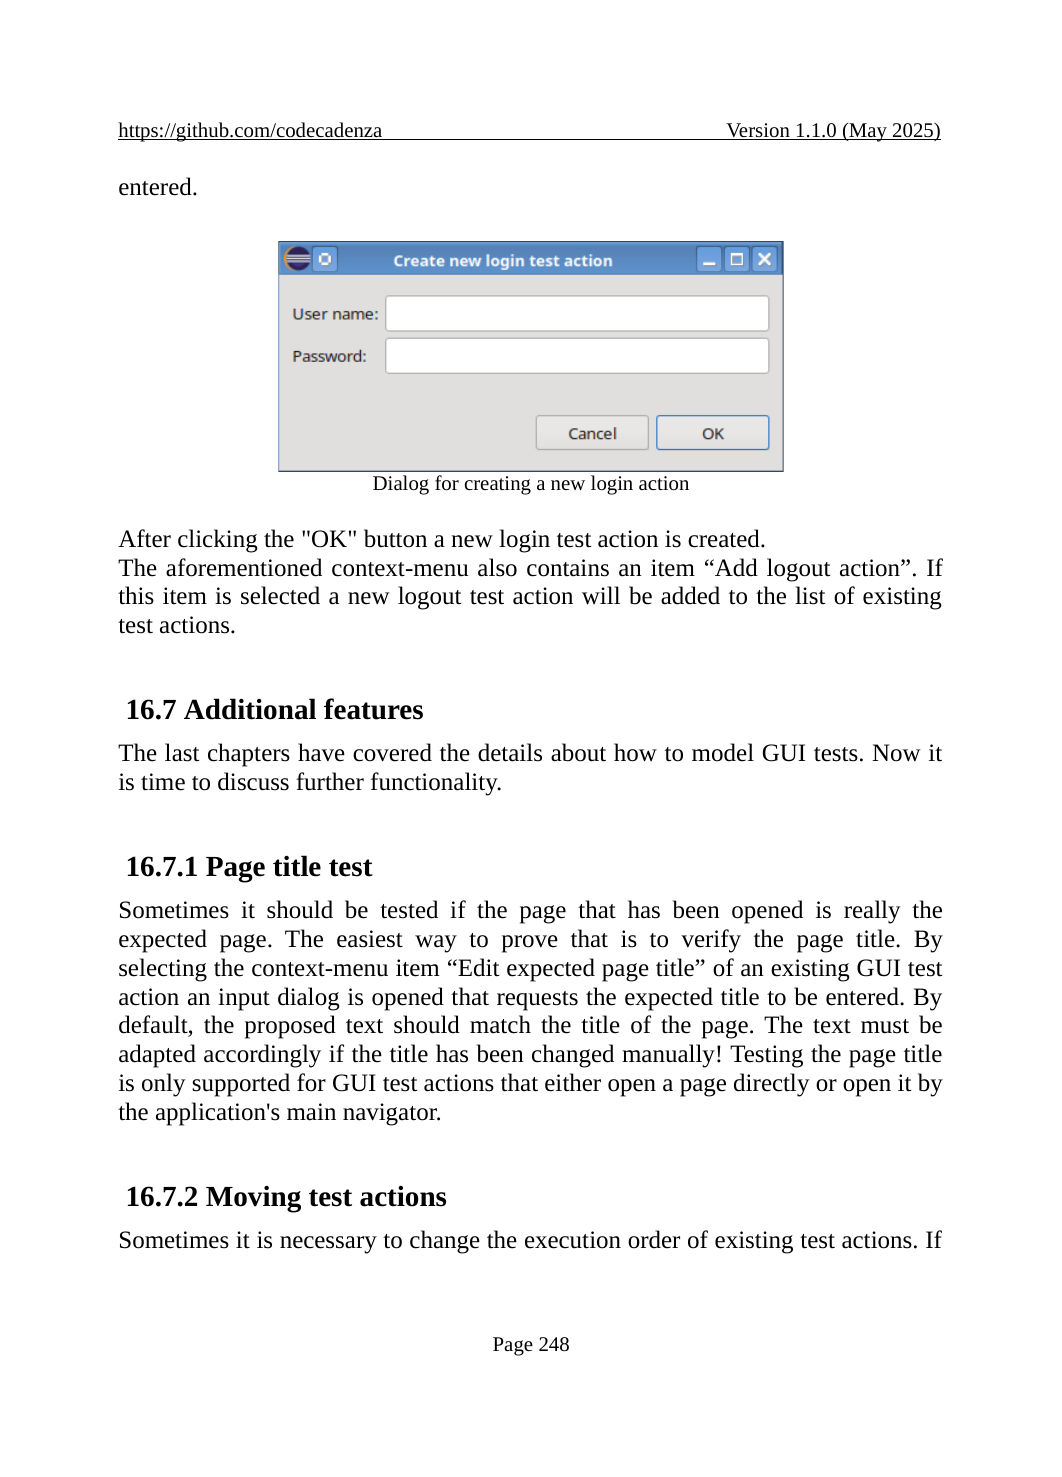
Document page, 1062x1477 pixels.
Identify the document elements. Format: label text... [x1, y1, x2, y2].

text Sometimes it should be tested if the page that has been opened is really the expected page. The easiest way to prove that is to verify the page title. By selecting the context-menu item “Edit expected page title” of an existing GUI test action an input dialog is opened that requests the expected title to be entered. By default, the proposed text should match the title of the page. The text must be adapted accordingly if the title has been changed manually! Testing the page title is only supported for GUI test actions that either open a page directly or open it by the application's main navigator. [118, 895, 944, 1125]
text entered. [118, 172, 944, 200]
subtitle Additional features [118, 692, 944, 726]
text After clicking the "OK" button a new login test action is created. [118, 524, 944, 553]
subtitle Moving test actions [118, 1179, 944, 1212]
text The last chapters have covered the details about how to model GUI tests. Now it is time to discuss further functionality. [118, 738, 944, 796]
text Sometimes it is necessary to change the execution order of existing test actions. If [118, 1225, 944, 1254]
subtitle Page title test [118, 849, 944, 883]
picture [278, 241, 784, 472]
text Dialog for creating a new login action [278, 472, 784, 495]
text The aforementioned context-menu also contains an item “Add logout action”. If this item is selected a new logout test action will be added to the list of existing test actions. [118, 553, 944, 639]
